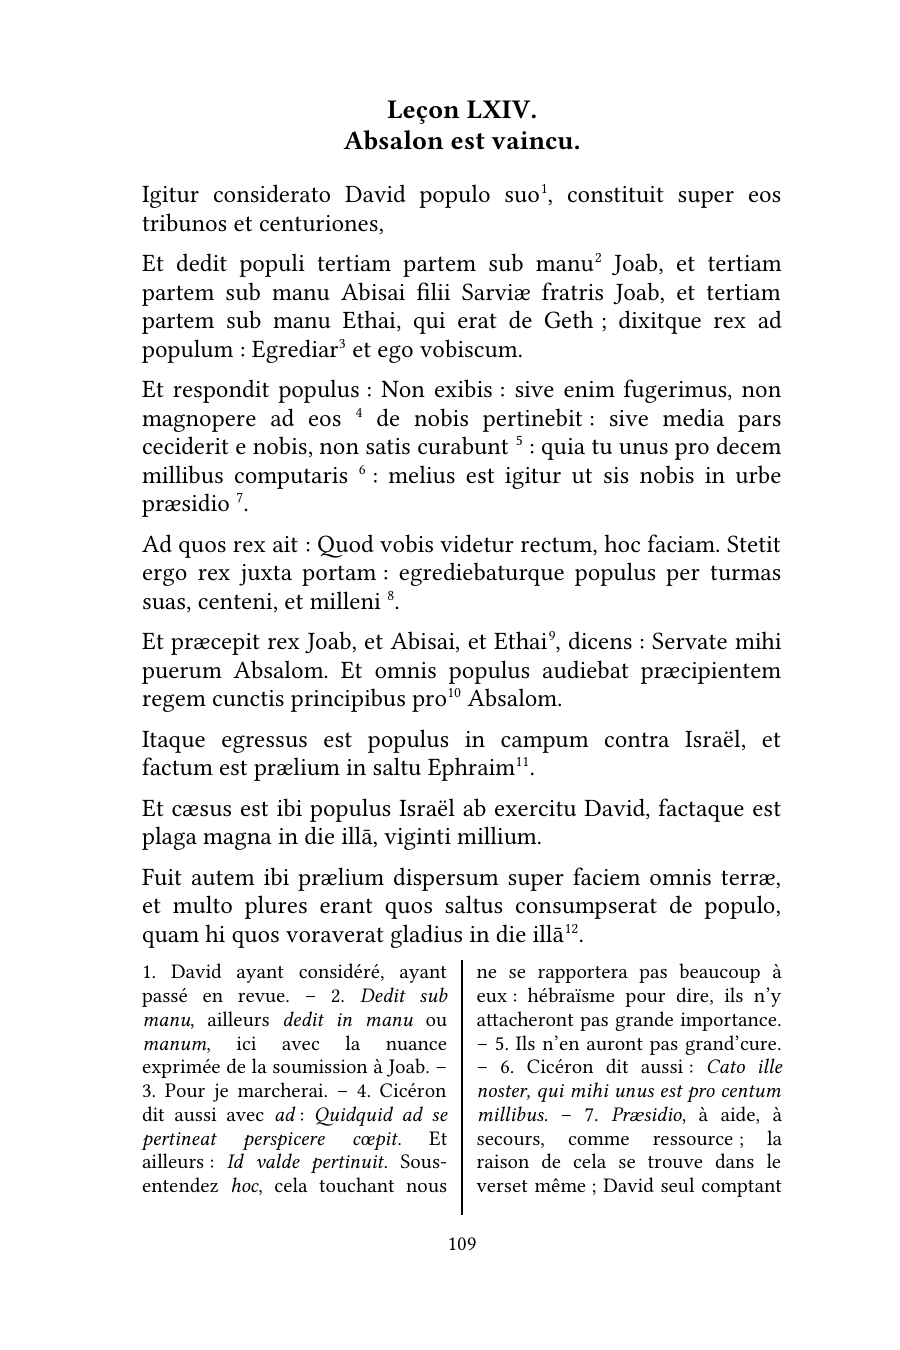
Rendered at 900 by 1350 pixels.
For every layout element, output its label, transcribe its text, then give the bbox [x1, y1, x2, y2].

text 1. David ayant considéré, ayant passé en revue. – 2. Dedit sub manu, ailleurs dedit in manu ou manum, ici avec la nuance exprimée de la soumission à Joab. – 3. Pour je marcherai. – 4. Cicéron dit aussi avec ad : Quidquid ad se pertineat perspicere cœpit. Et ailleurs : Id valde pertinuit. Sous-entendez hoc, cela touchant nous [142, 960, 447, 1197]
text Igitur considerato David populo suo1, constituit super eos tribunos et centuriones, [142, 180, 782, 237]
text Itaque egressus est populus in campum contra Israël, et factum est prælium in saltu Ephraim11. [142, 724, 782, 782]
text ne se rapportera pas beaucoup à eux : hébraïsme pour dire, ils n’y attacheront pas grande importance. – 5. Ils n’en auront pas grand’cure. – 6. Cicéron dit aussi : Cato ille noster, qui mihi unus est pro centum millibus. – 7. Præsidio, à aide, à secours, comme ressource ; la raison de cela se trouve dans le verset même ; David seul comptant [476, 960, 782, 1197]
text Et dedit populi tertiam partem sub manu2 Joab, et tertiam partem sub manu Abisai filii Sarviæ fratris Joab, et tertiam partem sub manu Ethai, qui erat de Geth ; dixitque rex ad populum : Egrediar3 et ego vobiscum. [142, 249, 782, 363]
text Fuit autem ibi prælium dispersum super faciem omnis terræ, et multo plures erant quos saltus consumpserat de populo, quam hi quos voraverat gladius in die illā12. [142, 862, 782, 948]
text Et cæsus est ibi populus Israël ab exercitu David, factaque est plaga magna in die illā, viginti millium. [142, 793, 782, 851]
text Leçon LXIV. Absalon est vaincu. [142, 94, 782, 156]
text Et respondit populus : Non exibis : sive enim fugerimus, non magnopere ad eos 4 de nobis pertinebit : sive media pars ceciderit e nobis, non satis curabunt 5 : quia tu unus pro decem millibus computaris 6 : melius est igitur ut sis nobis in urbe præsidio 7. [142, 375, 782, 518]
text Ad quos rex ait : Quod vobis videtur rectum, hoc faciam. Stetit ergo rex juxta portam : egrediebaturque populus per turmas suas, centeni, et milleni 8. [142, 529, 782, 615]
text Et præcepit rex Joab, et Abisai, et Ethai9, dicens : Servate mihi puerum Absalom. Et omnis populus audiebat præcipientem regem cunctis principibus pro10 Absalom. [142, 627, 782, 713]
